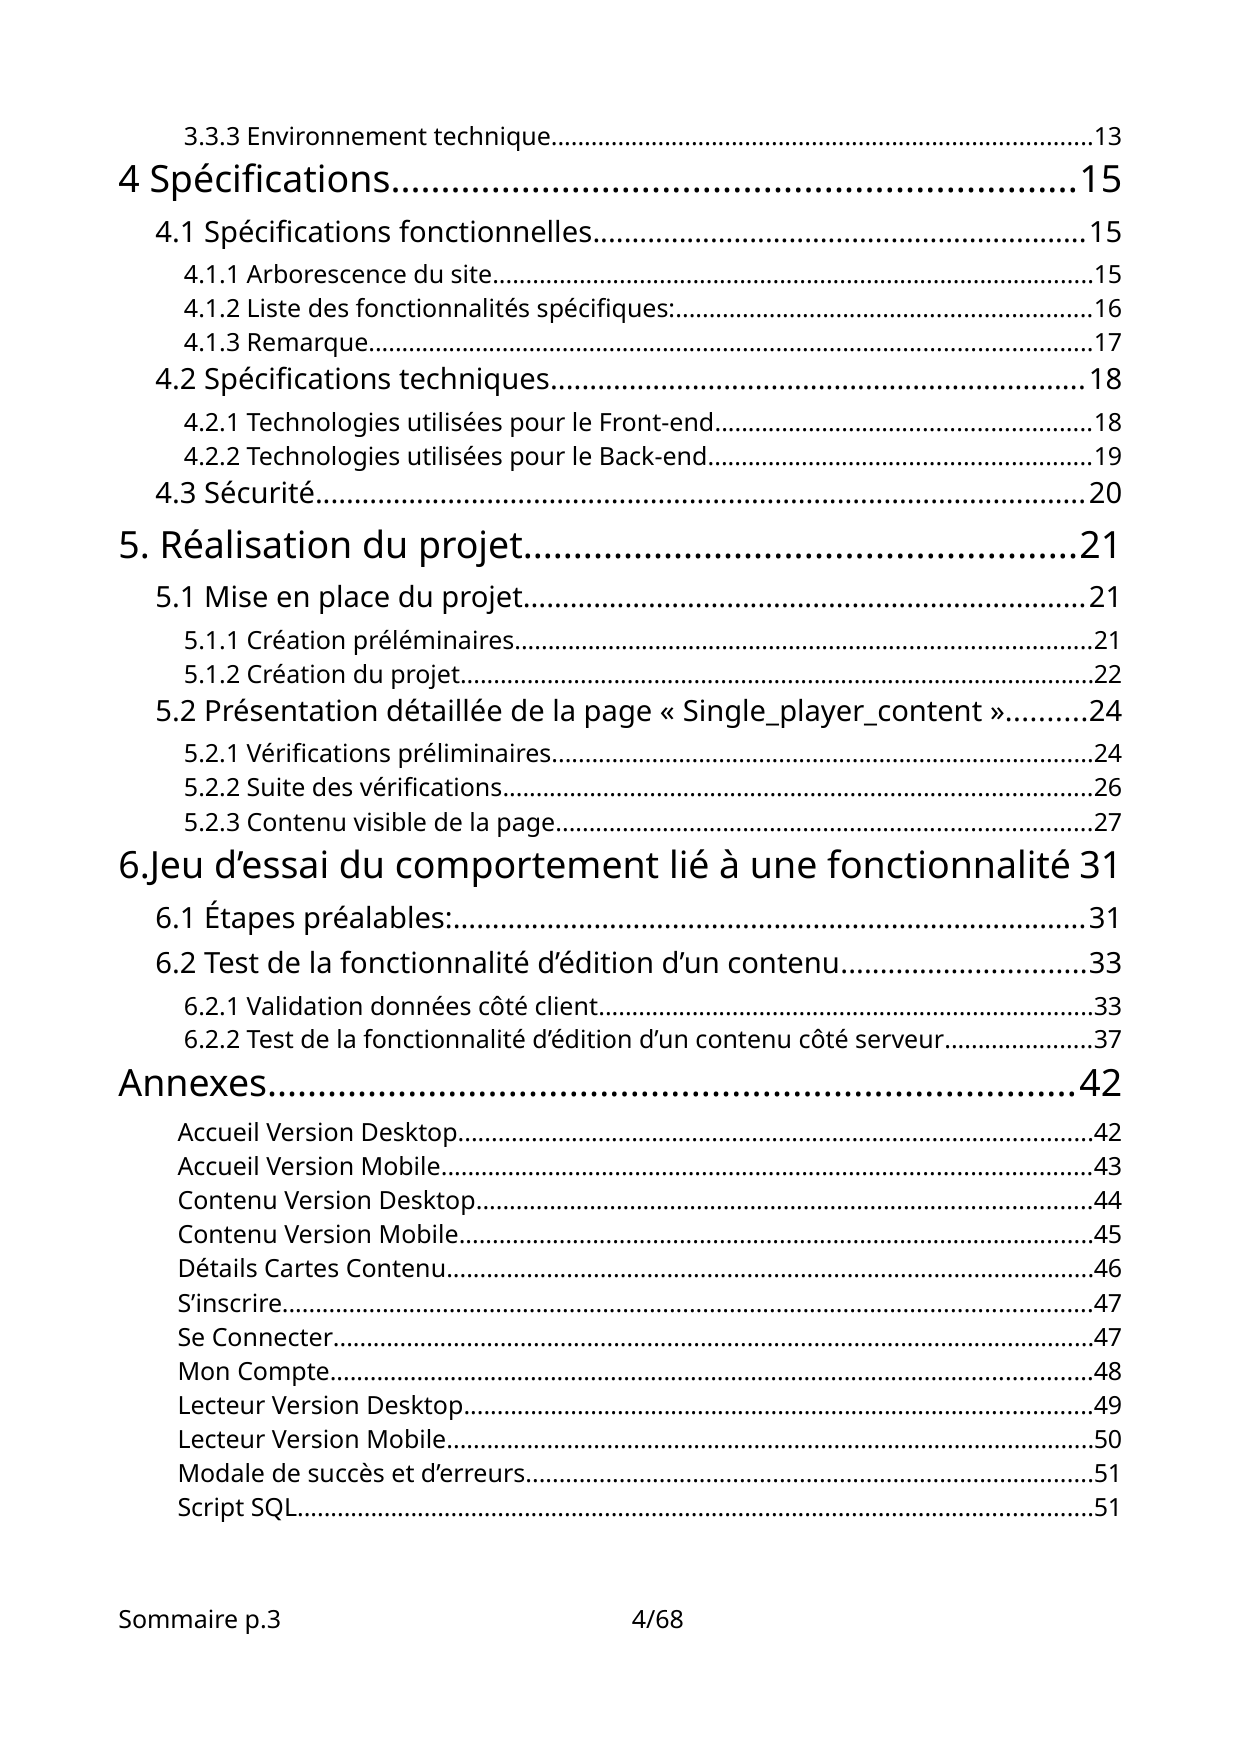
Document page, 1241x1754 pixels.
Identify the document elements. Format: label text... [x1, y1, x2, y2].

text Accueil Version Mobile 43 [177, 1149, 1122, 1183]
text 6.Jeu d’essai du comportement lié à une fonctionnalité 31 [118, 838, 1122, 889]
text Modale de succès et d’erreurs 51 [177, 1456, 1122, 1489]
text Accueil Version Desktop 42 [177, 1115, 1122, 1149]
text 5.2 Présentation détaillée de la page « Single_player_content » 24 [148, 690, 1122, 730]
text 6.1 Étapes préalables: 31 [148, 897, 1122, 937]
text Lecteur Version Desktop 49 [177, 1387, 1122, 1421]
text Lecteur Version Mobile 50 [177, 1421, 1122, 1456]
text 4.3 Sécurité 20 [148, 472, 1122, 512]
text Contenu Version Desktop 44 [177, 1183, 1122, 1217]
text 6.2.2 Test de la fonctionnalité d’édition d’un contenu côté serveur 37 [177, 1022, 1122, 1056]
text 6.2 Test de la fonctionnalité d’édition d’un contenu 33 [148, 942, 1122, 982]
text 4.2.2 Technologies utilisées pour le Back-end 19 [177, 438, 1122, 472]
text 5.2.1 Vérifications préliminaires 24 [177, 736, 1122, 770]
text 4 Spécifications 15 [118, 152, 1122, 203]
text Mon Compte 48 [177, 1353, 1122, 1387]
text 6.2.1 Validation données côté client 33 [177, 988, 1122, 1022]
text 4.1.3 Remarque 17 [177, 324, 1122, 359]
text Annexes 42 [118, 1056, 1122, 1107]
text 4.1.1 Arborescence du site 15 [177, 256, 1122, 291]
text 5.1 Mise en place du projet 21 [148, 577, 1122, 616]
text 5.2.3 Contenu visible de la page 27 [177, 804, 1122, 838]
text 5.2.2 Suite des vérifications 26 [177, 770, 1122, 804]
text 5.1.2 Création du projet 22 [177, 656, 1122, 690]
text 4.1 Spécifications fonctionnelles 15 [148, 211, 1122, 251]
text 4.2.1 Technologies utilisées pour le Front-end 18 [177, 404, 1122, 438]
text 3.3.3 Environnement technique 13 [177, 118, 1122, 152]
text 5.1.1 Création préléminaires 21 [177, 622, 1122, 656]
text Détails Cartes Contenu 46 [177, 1251, 1122, 1285]
text 5. Réalisation du projet 21 [118, 518, 1122, 569]
text S’inscrire 47 [177, 1285, 1122, 1319]
text 4.1.2 Liste des fonctionnalités spécifiques: 16 [177, 291, 1122, 324]
text Script SQL 51 [177, 1489, 1122, 1524]
text Contenu Version Mobile 45 [177, 1217, 1122, 1251]
text 4.2 Spécifications techniques 18 [148, 359, 1122, 398]
text Se Connecter 47 [177, 1319, 1122, 1353]
